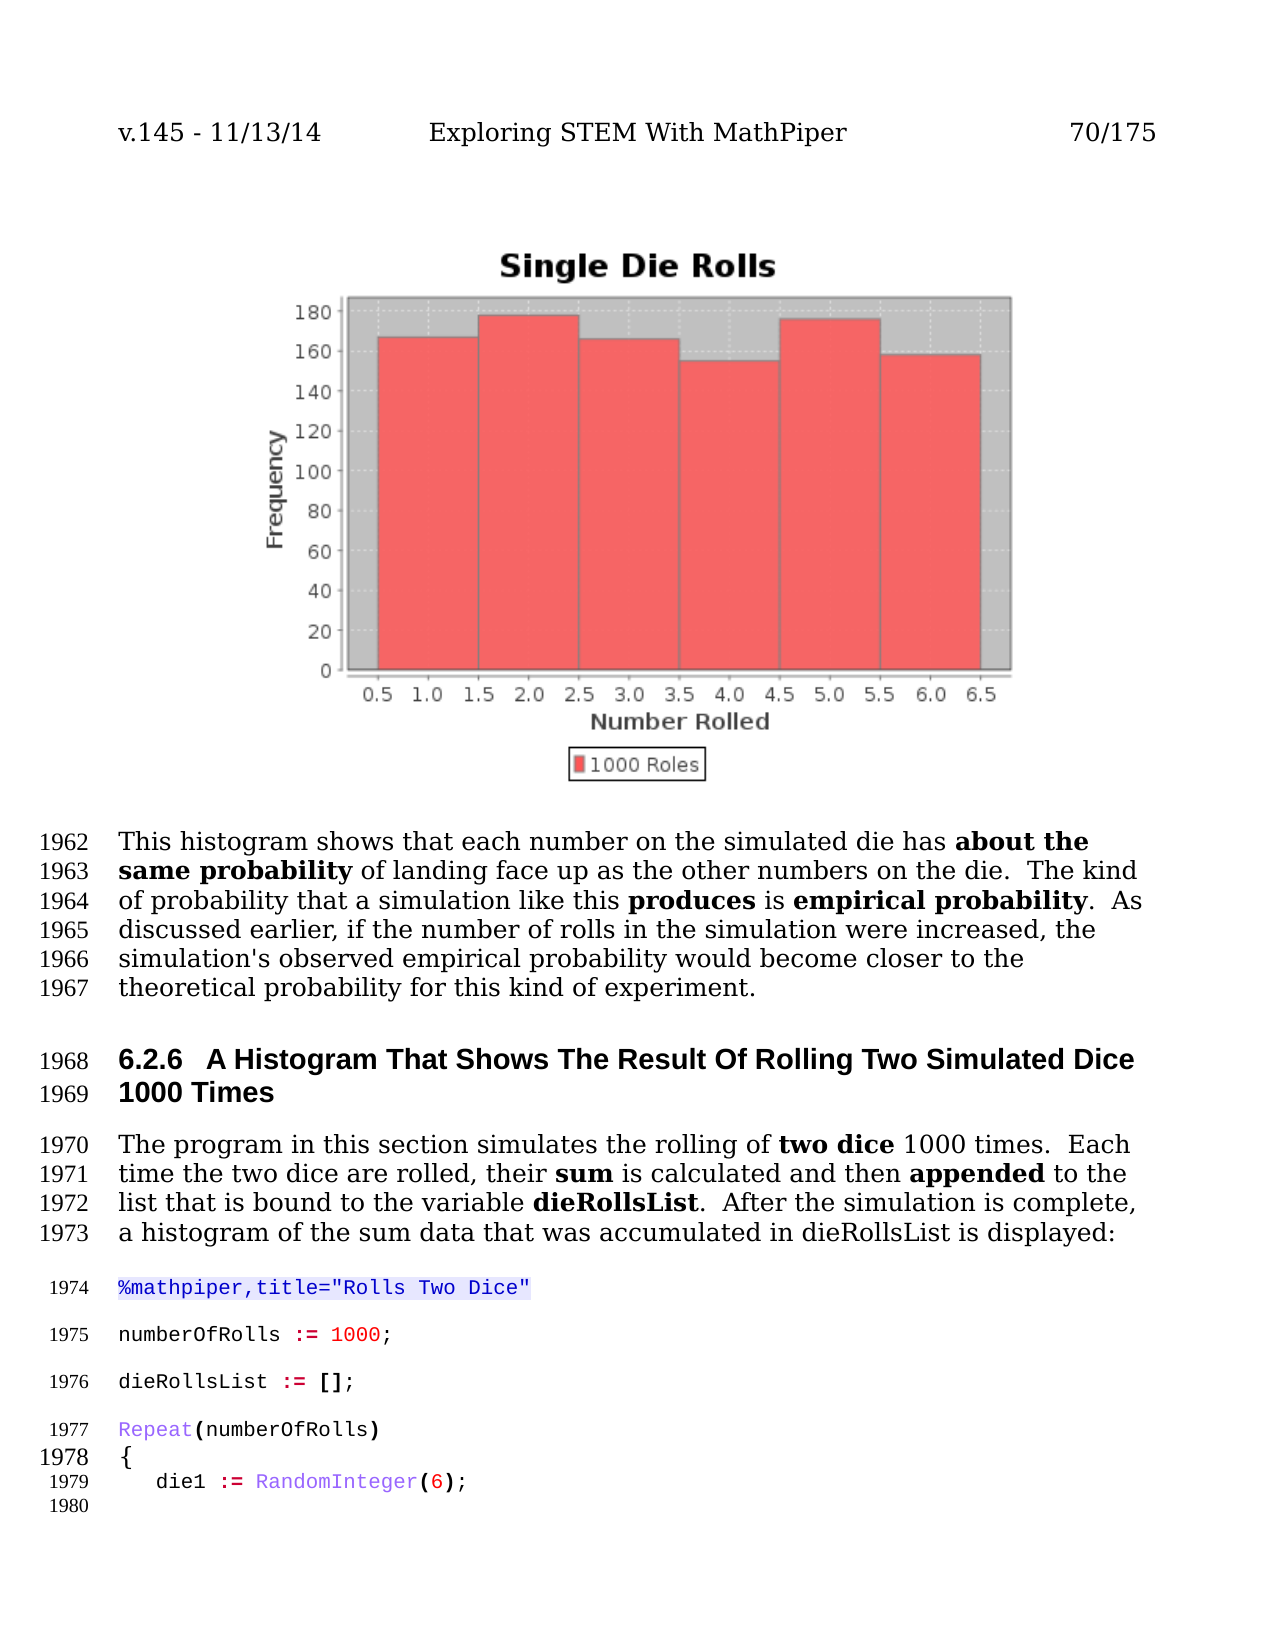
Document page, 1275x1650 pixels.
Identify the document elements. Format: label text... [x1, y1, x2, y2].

text Repeat(numberOfRolls) [118, 1418, 1157, 1442]
picture [245, 246, 1030, 783]
text die1 := RandomInteger(6); [118, 1471, 1157, 1495]
text { [118, 1442, 1157, 1471]
text The program in this section simulates the rolling of two dice 1000 times. Each time the two dice are rolled, their sum is calculated and then appended to the list that is bound to the variable dieRollsList. After the simulation is complete, a histogram of the sum data that was accumulated in dieRollsList is displayed: [118, 1130, 1157, 1247]
text %mathpiper,title="Rolls Two Dice" [118, 1277, 1157, 1300]
subtitle A Histogram That Shows The Result Of Rolling Two Simulated Dice 1000 Times [118, 1042, 1157, 1109]
text This histogram shows that each number on the simulated die has about the same probability of landing face up as the other numbers on the die. The kind of probability that a simulation like this produces is empirical probability. As discussed earlier, if the number of rolls in the simulation were increased, the simulation's observed empirical probability would become closer to the theoretical probability for this kind of experiment. [118, 827, 1157, 1003]
text numberOfRolls := 1000; [118, 1324, 1157, 1348]
text dieRollsList := []; [118, 1371, 1157, 1395]
